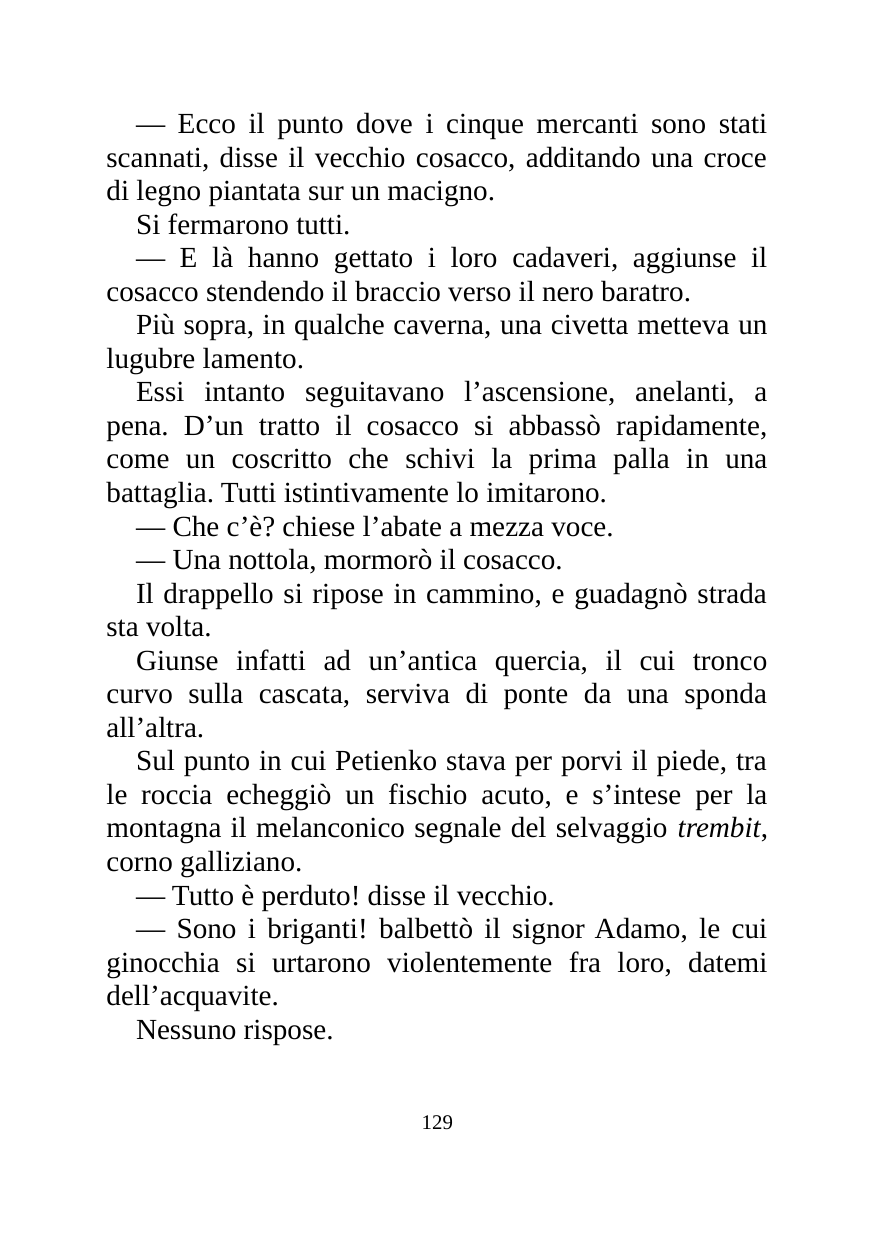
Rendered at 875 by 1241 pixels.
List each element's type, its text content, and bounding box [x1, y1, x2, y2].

text Essi intanto seguitavano l’ascensione, anelanti, a pena. D’un tratto il cosacco si abbassò rapidamente, come un coscritto che schivi la prima palla in una battaglia. Tutti istintivamente lo imitarono. [106, 374, 768, 509]
text — Ecco il punto dove i cinque mercanti sono stati scannati, disse il vecchio cosacco, additando una croce di legno piantata sur un macigno. [106, 106, 768, 207]
text Più sopra, in qualche caverna, una civetta metteva un lugubre lamento. [106, 307, 768, 374]
text Il drappello si ripose in cammino, e guadagnò strada sta volta. [106, 576, 768, 643]
text — Tutto è perduto! disse il vecchio. [106, 878, 768, 911]
text — Una nottola, mormorò il cosacco. [106, 542, 768, 576]
text Nessuno rispose. [106, 1012, 768, 1045]
text — E là hanno gettato i loro cadaveri, aggiunse il cosacco stendendo il braccio verso il nero baratro. [106, 240, 768, 307]
text — Sono i briganti! balbettò il signor Adamo, le cui ginocchia si urtarono violentemente fra loro, datemi dell’acquavite. [106, 911, 768, 1012]
text — Che c’è? chiese l’abate a mezza voce. [106, 509, 768, 542]
text Giunse infatti ad un’antica quercia, il cui tronco curvo sulla cascata, serviva di ponte da una sponda all’altra. [106, 643, 768, 743]
text Si fermarono tutti. [106, 207, 768, 240]
text Sul punto in cui Petienko stava per porvi il piede, tra le roccia echeggiò un fischio acuto, e s’intese per la montagna il melanconico segnale del selvaggio trembit, corno galliziano. [106, 743, 768, 878]
